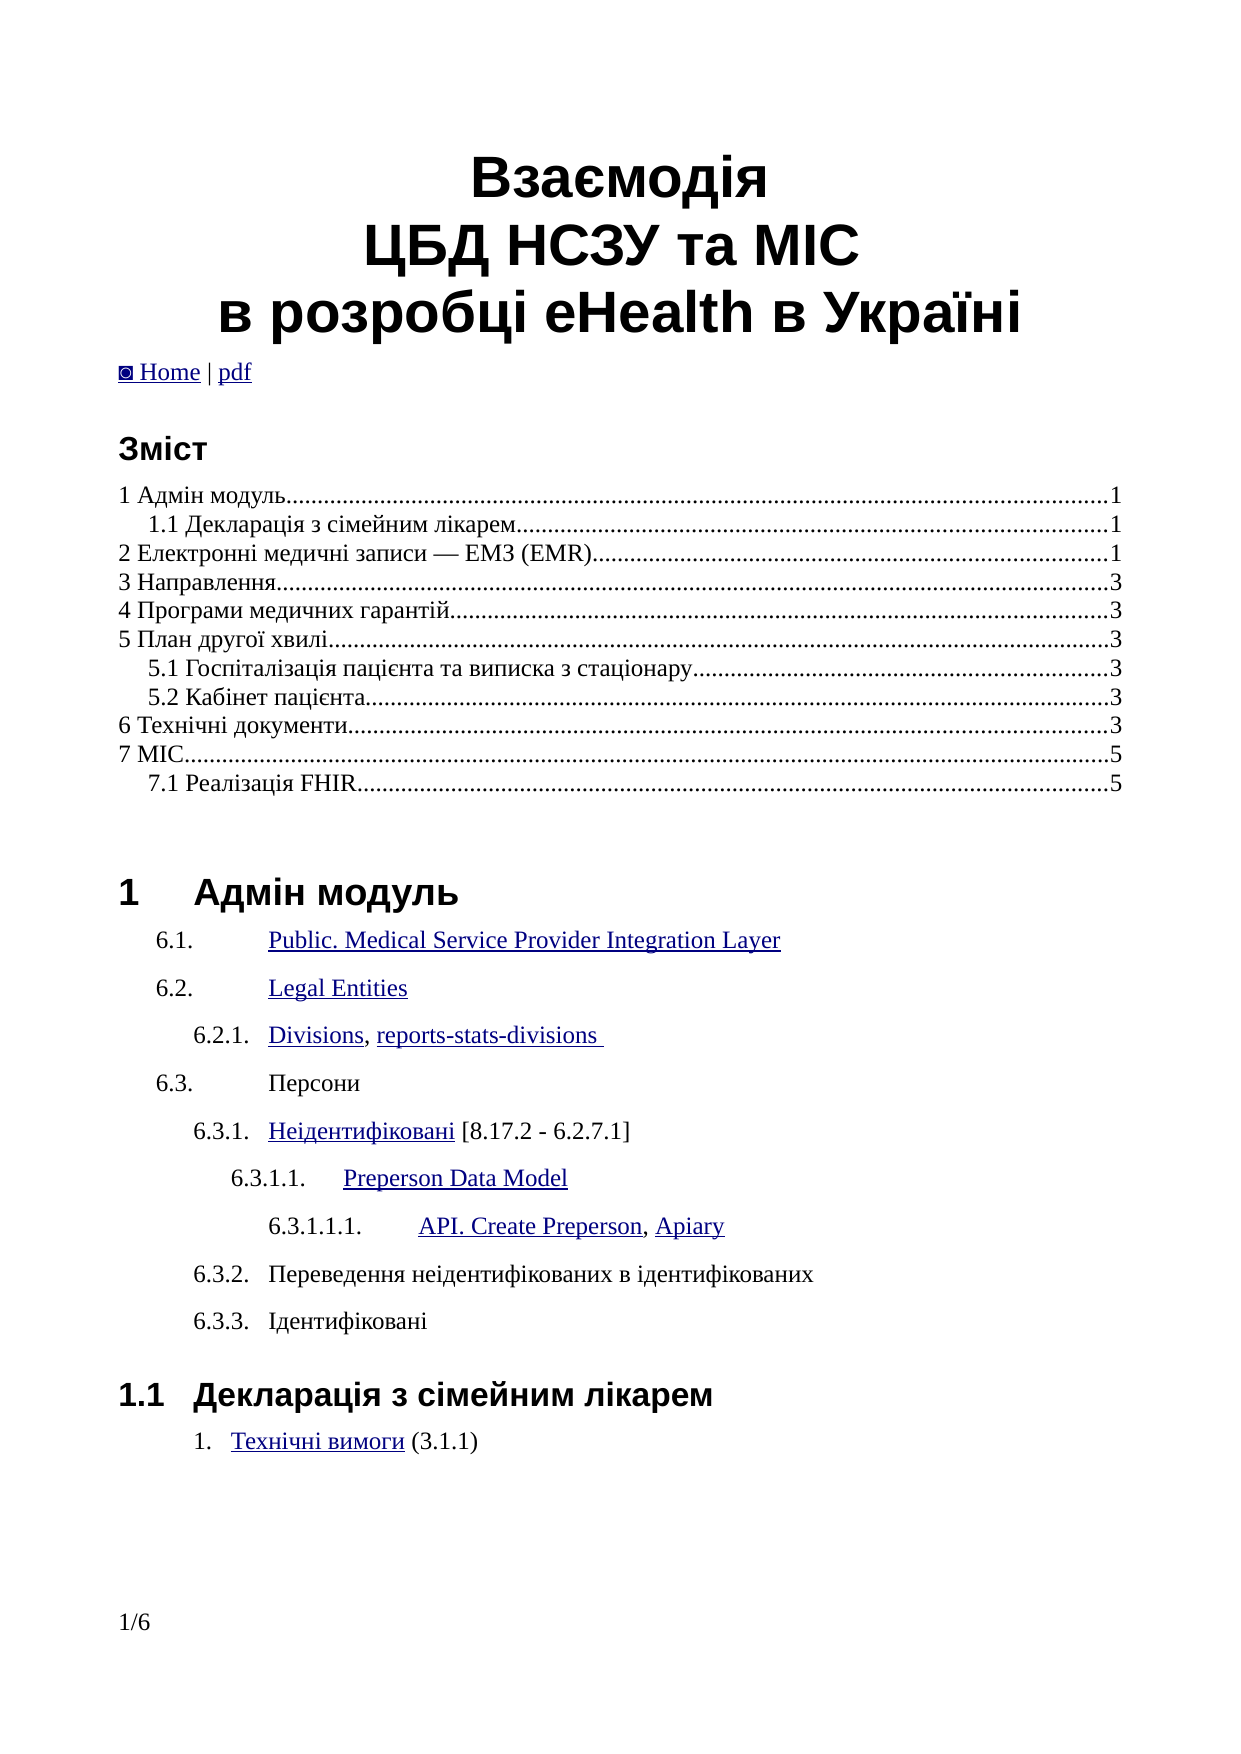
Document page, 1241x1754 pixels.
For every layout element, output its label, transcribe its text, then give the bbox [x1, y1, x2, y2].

subtitle Декларація з сімейним лікарем [118, 1375, 1122, 1413]
text 1 Адмін модуль 1 [118, 480, 1122, 509]
subtitle Зміст [118, 429, 1122, 468]
text 5 План другої хвилі 3 [118, 624, 1122, 653]
text 3 Направлення 3 [118, 567, 1122, 595]
list Переведення неідентифікованих в ідентифікованих [193, 1259, 1122, 1287]
text 7.1 Реалізація FHIR 5 [148, 768, 1122, 797]
list Ідентифіковані [193, 1306, 1122, 1335]
text 5.2 Кабінет пацієнта 3 [148, 682, 1122, 710]
list Legal Entities [156, 973, 1122, 1002]
text ◙ Home | pdf [118, 357, 1122, 386]
text 5.1 Госпіталізація пацієнта та виписка з стаціонару 3 [148, 653, 1122, 682]
text 7 МІС 5 [118, 739, 1122, 768]
text 4 Програми медичних гарантій 3 [118, 595, 1122, 624]
text 1.1 Декларація з сімейним лікарем 1 [148, 509, 1122, 538]
subtitle Адмін модуль [118, 869, 1122, 913]
list Технічні вимоги (3.1.1) [193, 1426, 1122, 1454]
list Неідентифіковані [8.17.2 - 6.2.7.1.] [193, 1116, 1122, 1144]
list Preperson Data Model [231, 1163, 1122, 1192]
text 6 Технічні документи 3 [118, 710, 1122, 739]
list Public. Medical Service Provider Integration Layer [156, 925, 1122, 954]
title Взаємодія ЦБД НСЗУ та МІС в розробці eHealth в Україні [118, 143, 1122, 344]
list Divisions, reports-stats-divisions [193, 1021, 1122, 1049]
text 2 Електронні медичні записи — ЕМЗ (EMR) 1 [118, 538, 1122, 567]
list API. Create Preperson, Apiary [268, 1211, 1122, 1240]
list Персони [156, 1068, 1122, 1097]
